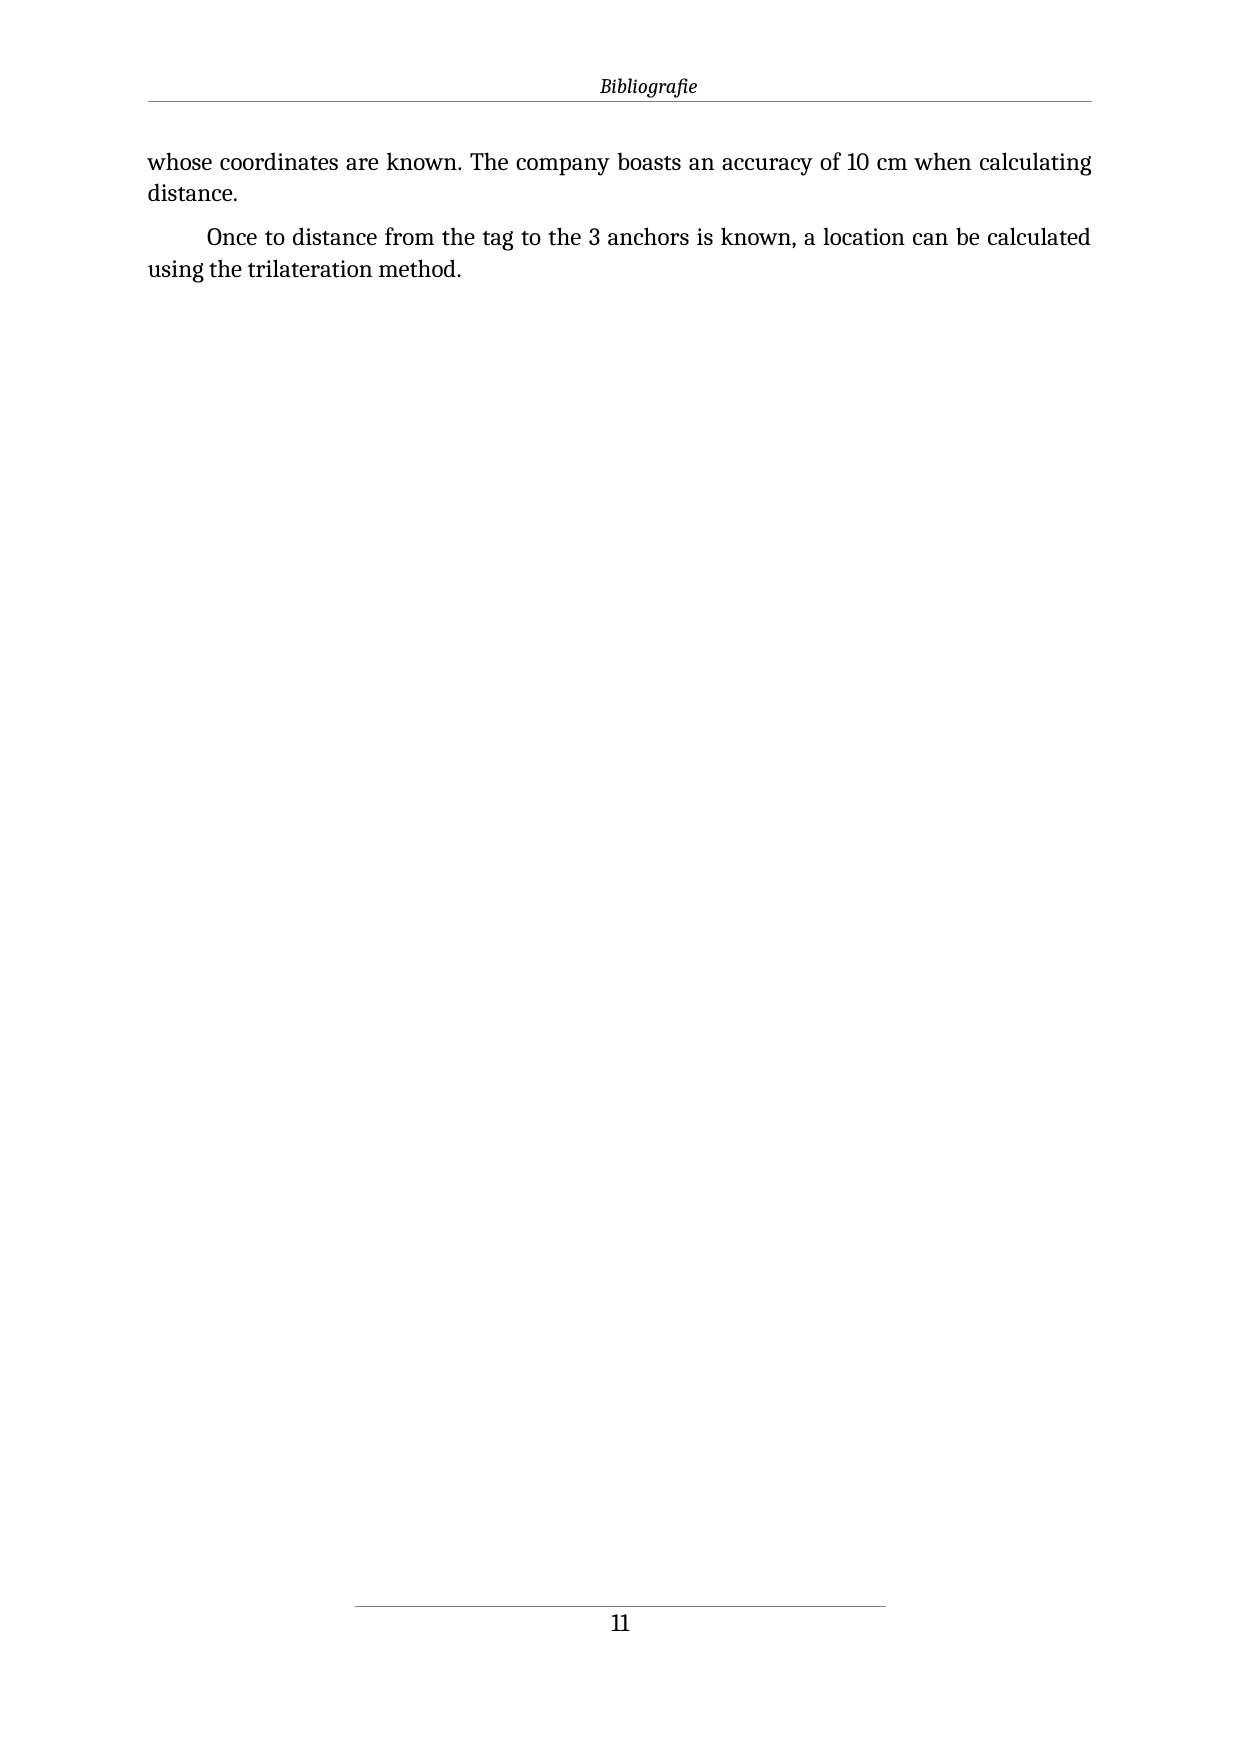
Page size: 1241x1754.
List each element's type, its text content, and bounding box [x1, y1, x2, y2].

text whose coordinates are known. The company boasts an accuracy of 10 cm when calculating distance. [148, 148, 1092, 208]
text Once to distance from the tag to the 3 anchors is known, a location can be calculated using the trilateration method. [148, 223, 1092, 284]
